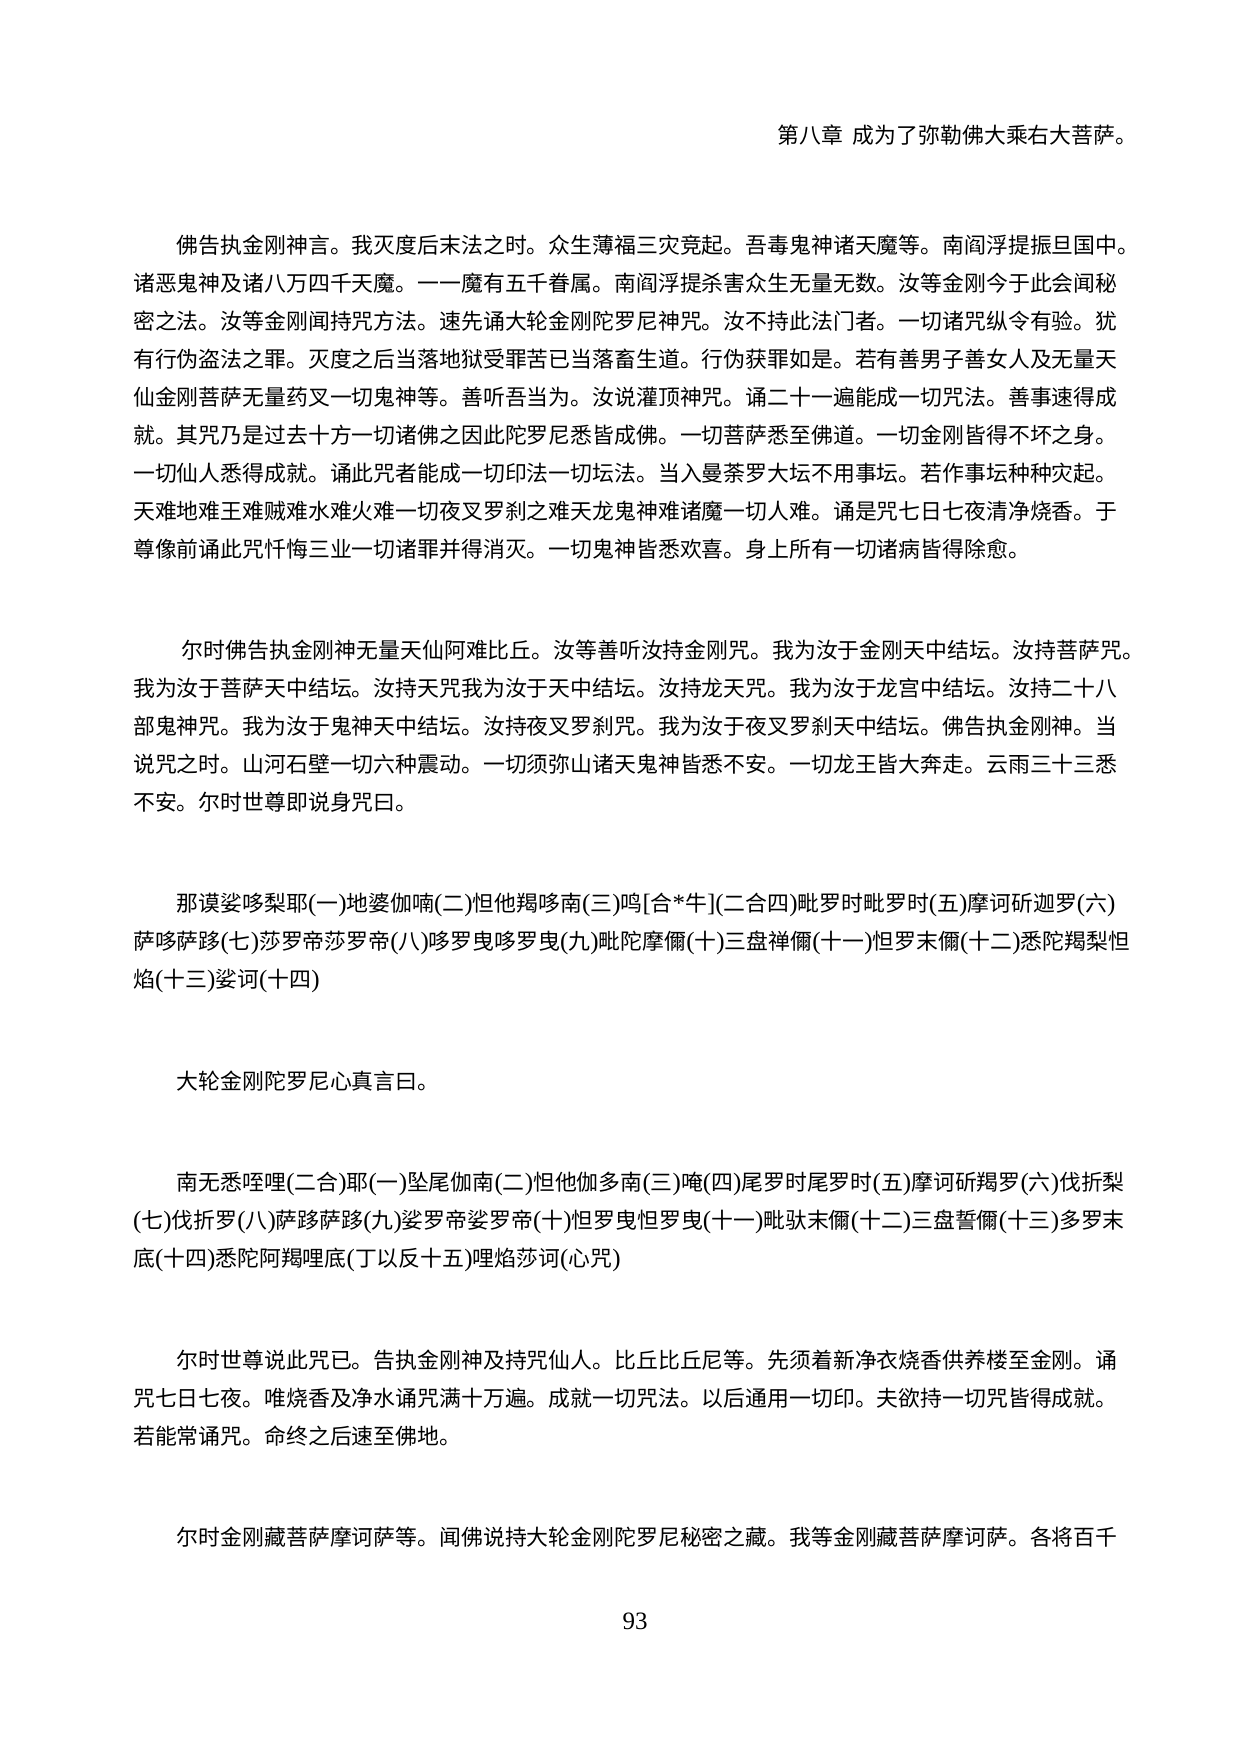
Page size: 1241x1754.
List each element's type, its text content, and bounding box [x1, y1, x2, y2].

text 大轮金刚陀罗尼心真言曰。 [133, 1064, 1137, 1096]
text 尔时佛告执金刚神无量天仙阿难比丘。汝等善听汝持金刚咒。我为汝于金刚天中结坛。汝持菩萨咒。我为汝于菩萨天中结坛。汝持天咒我为汝于天中结坛。汝持龙天咒。我为汝于龙宫中结坛。汝持二十八部鬼神咒。我为汝于鬼神天中结坛。汝持夜叉罗刹咒。我为汝于夜叉罗刹天中结坛。佛告执金刚神。当说咒之时。山河石壁一切六种震动。一切须弥山诸天鬼神皆悉不安。一切龙王皆大奔走。云雨三十三悉不安。尔时世尊即说身咒曰。 [133, 633, 1137, 817]
text 尔时金刚藏菩萨摩诃萨等。闻佛说持大轮金刚陀罗尼秘密之藏。我等金刚藏菩萨摩诃萨。各将百千 [133, 1520, 1137, 1552]
text 尔时世尊说此咒已。告执金刚神及持咒仙人。比丘比丘尼等。先须着新净衣烧香供养楼至金刚。诵咒七日七夜。唯烧香及净水诵咒满十万遍。成就一切咒法。以后通用一切印。夫欲持一切咒皆得成就。若能常诵咒。命终之后速至佛地。 [133, 1343, 1137, 1450]
text 佛告执金刚神言。我灭度后末法之时。众生薄福三灾竞起。吾毒鬼神诸天魔等。南阎浮提振旦国中。诸恶鬼神及诸八万四千天魔。一一魔有五千眷属。南阎浮提杀害众生无量无数。汝等金刚今于此会闻秘密之法。汝等金刚闻持咒方法。速先诵大轮金刚陀罗尼神咒。汝不持此法门者。一切诸咒纵令有验。犹有行伪盗法之罪。灭度之后当落地狱受罪苦已当落畜生道。行伪获罪如是。若有善男子善女人及无量天仙金刚菩萨无量药叉一切鬼神等。善听吾当为。汝说灌顶神咒。诵二十一遍能成一切咒法。善事速得成就。其咒乃是过去十方一切诸佛之因此陀罗尼悉皆成佛。一切菩萨悉至佛道。一切金刚皆得不坏之身。一切仙人悉得成就。诵此咒者能成一切印法一切坛法。当入曼荼罗大坛不用事坛。若作事坛种种灾起。天难地难王难贼难水难火难一切夜叉罗刹之难天龙鬼神难诸魔一切人难。诵是咒七日七夜清净烧香。于尊像前诵此咒忏悔三业一切诸罪并得消灭。一切鬼神皆悉欢喜。身上所有一切诸病皆得除愈。 [133, 228, 1137, 563]
text 那谟娑哆梨耶(一)地婆伽喃(二)怛他羯哆南(三)鸣[合*牛](二合四)毗罗时毗罗时(五)摩诃斫迦罗(六)萨哆萨跢(七)莎罗帝莎罗帝(八)哆罗曳哆罗曳(九)毗陀摩儞(十)三盘禅儞(十一)怛罗末儞(十二)悉陀羯梨怛焰(十三)娑诃(十四) [133, 886, 1137, 994]
text 南无悉咥哩(二合)耶(一)坠尾伽南(二)怛他伽多南(三)唵(四)尾罗时尾罗时(五)摩诃斫羯罗(六)伐折梨(七)伐折罗(八)萨跢萨跢(九)娑罗帝娑罗帝(十)怛罗曳怛罗曳(十一)毗驮末儞(十二)三盘誓儞(十三)多罗末底(十四)悉陀阿羯哩底(丁以反十五)哩焰莎诃(心咒) [133, 1165, 1137, 1273]
